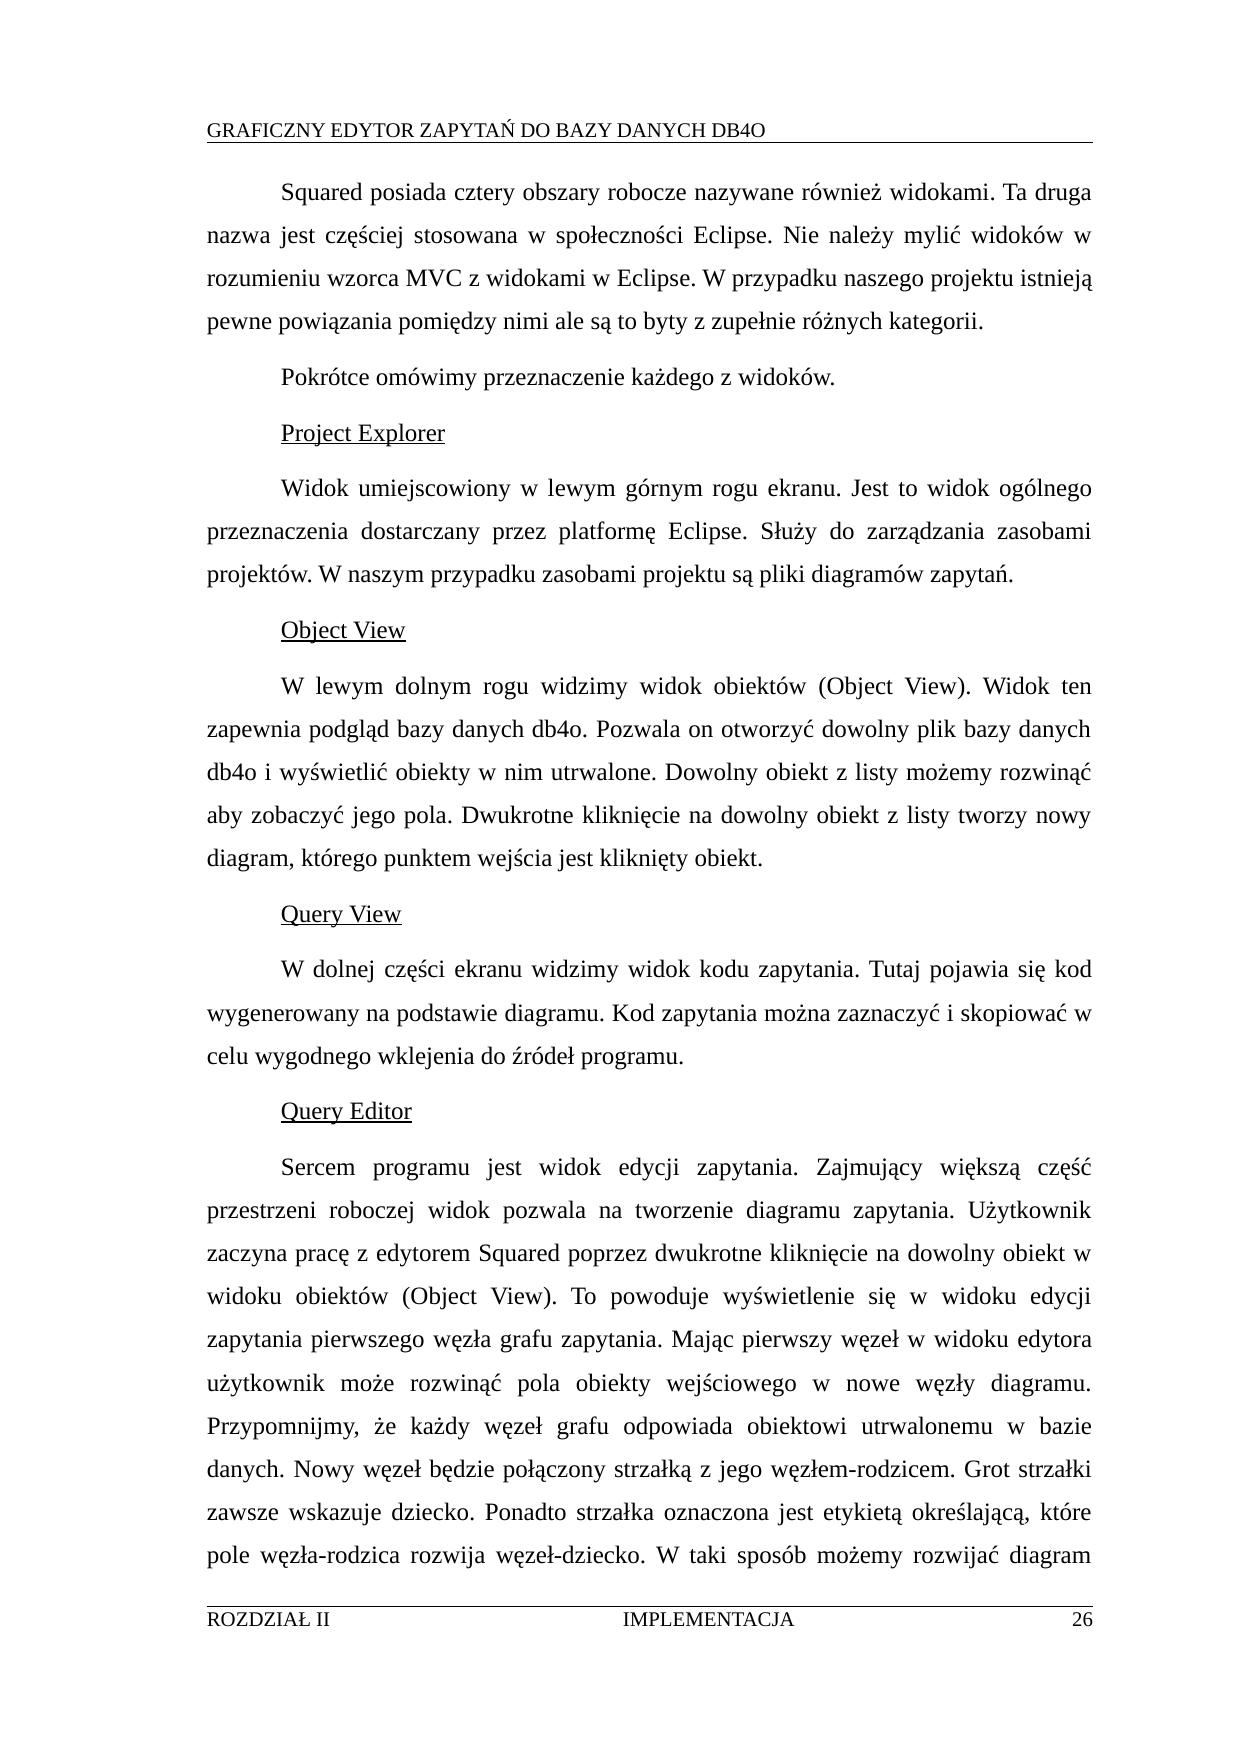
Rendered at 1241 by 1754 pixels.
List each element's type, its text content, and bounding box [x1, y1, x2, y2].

text W lewym dolnym rogu widzimy widok obiektów (Object View). Widok ten zapewnia podgląd bazy danych db4o. Pozwala on otworzyć dowolny plik bazy danych db4o i wyświetlić obiekty w nim utrwalone. Dowolny obiekt z listy możemy rozwinąć aby zobaczyć jego pola. Dwukrotne kliknięcie na dowolny obiekt z listy tworzy nowy diagram, którego punktem wejścia jest kliknięty obiekt. [207, 671, 1093, 872]
text Pokrótce omówimy przeznaczenie każdego z widoków. [207, 362, 1093, 391]
text Squared posiada cztery obszary robocze nazywane również widokami. Ta druga nazwa jest częściej stosowana w społeczności Eclipse. Nie należy mylić widoków w rozumieniu wzorca MVC z widokami w Eclipse. W przypadku naszego projektu istnieją pewne powiązania pomiędzy nimi ale są to byty z zupełnie różnych kategorii. [207, 177, 1093, 335]
text Project Explorer [207, 418, 1093, 446]
text Widok umiejscowiony w lewym górnym rogu ekranu. Jest to widok ogólnego przeznaczenia dostarczany przez platformę Eclipse. Służy do zarządzania zasobami projektów. W naszym przypadku zasobami projektu są pliki diagramów zapytań. [207, 473, 1093, 588]
text Object View [207, 615, 1093, 644]
text Sercem programu jest widok edycji zapytania. Zajmujący większą część przestrzeni roboczej widok pozwala na tworzenie diagramu zapytania. Użytkownik zaczyna pracę z edytorem Squared poprzez dwukrotne kliknięcie na dowolny obiekt w widoku obiektów (Object View). To powoduje wyświetlenie się w widoku edycji zapytania pierwszego węzła grafu zapytania. Mając pierwszy węzeł w widoku edytora użytkownik może rozwinąć pola obiekty wejściowego w nowe węzły diagramu. Przypomnijmy, że każdy węzeł grafu odpowiada obiektowi utrwalonemu w bazie danych. Nowy węzeł będzie połączony strzałką z jego węzłem-rodzicem. Grot strzałki zawsze wskazuje dziecko. Ponadto strzałka oznaczona jest etykietą określającą, które pole węzła-rodzica rozwija węzeł-dziecko. W taki sposób możemy rozwijać diagram [207, 1152, 1093, 1569]
text Query Editor [207, 1096, 1093, 1125]
text W dolnej części ekranu widzimy widok kodu zapytania. Tutaj pojawia się kod wygenerowany na podstawie diagramu. Kod zapytania można zaznaczyć i skopiować w celu wygodnego wklejenia do źródeł programu. [207, 954, 1093, 1069]
text Query View [207, 899, 1093, 928]
